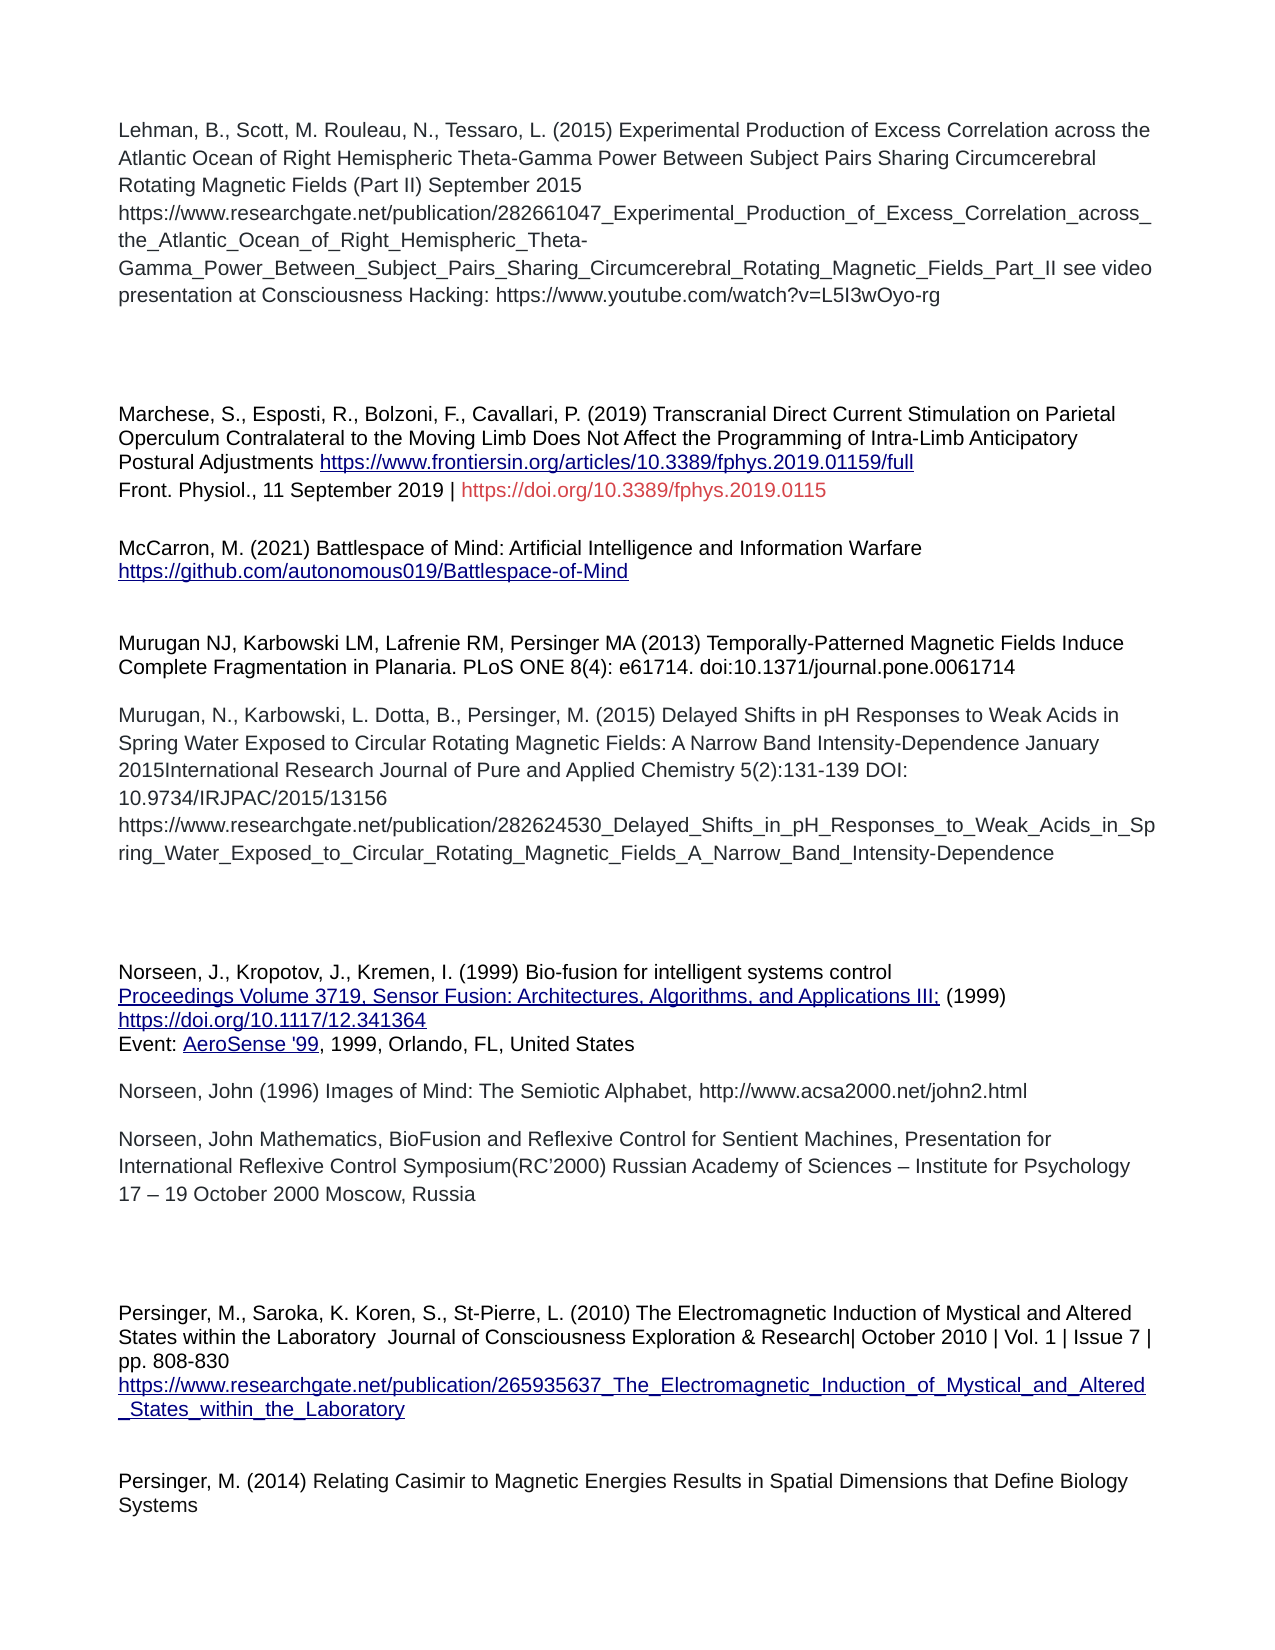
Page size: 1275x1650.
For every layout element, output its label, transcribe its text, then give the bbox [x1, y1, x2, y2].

text McCarron, M. (2021) Battlespace of Mind: Artificial Intelligence and Information Warfare https://github.com/autonomous019/Battlespace-of-Mind [118, 535, 1157, 583]
text Persinger, M., Saroka, K. Koren, S., St-Pierre, L. (2010) The Electromagnetic Induction of Mystical and Altered States within the Laboratory Journal of Consciousness Exploration & Research| October 2010 | Vol. 1 | Issue 7 | pp. 808-830 https://www.researchgate.net/publication/265935637_The_Electromagnetic_Induction_of_Mystical_and_Altered_States_within_the_Laboratory [118, 1301, 1157, 1421]
text Norseen, John (1996) Images of Mind: The Semiotic Alphabet, http://www.acsa2000.net/john2.html [118, 1079, 1157, 1103]
text Marchese, S., Esposti, R., Bolzoni, F., Cavallari, P. (2019) Transcranial Direct Current Stimulation on Parietal Operculum Contralateral to the Moving Limb Does Not Affect the Programming of Intra-Limb Anticipatory Postural Adjustments https://www.frontiersin.org/articles/10.3389/fphys.2019.01159/full [118, 402, 1157, 474]
text Norseen, J., Kropotov, J., Kremen, I. (1999) Bio-fusion for intelligent systems control [118, 959, 1157, 983]
text Lehman, B., Scott, M. Rouleau, N., Tessaro, L. (2015) Experimental Production of Excess Correlation across the Atlantic Ocean of Right Hemispheric Theta-Gamma Power Between Subject Pairs Sharing Circumcerebral Rotating Magnetic Fields (Part II) September 2015 https://www.researchgate.net/publication/282661047_Experimental_Production_of_Excess_Correlation_across_the_Atlantic_Ocean_of_Right_Hemispheric_Theta-Gamma_Power_Between_Subject_Pairs_Sharing_Circumcerebral_Rotating_Magnetic_Fields_Part_II see video presentation at Consciousness Hacking: https://www.youtube.com/watch?v=L5I3wOyo-rg [118, 118, 1157, 307]
text Proceedings Volume 3719, Sensor Fusion: Architectures, Algorithms, and Applications III; (1999) https://doi.org/10.1117/12.341364 Event: AeroSense '99, 1999, Orlando, FL, United States [118, 983, 1157, 1055]
text Murugan NJ, Karbowski LM, Lafrenie RM, Persinger MA (2013) Temporally-Patterned Magnetic Fields Induce Complete Fragmentation in Planaria. PLoS ONE 8(4): e61714. doi:10.1371/journal.pone.0061714 [118, 631, 1157, 679]
text Norseen, John Mathematics, BioFusion and Reflexive Control for Sentient Machines, Presentation for International Reflexive Control Symposium(RC’2000) Russian Academy of Sciences – Institute for Psychology 17 – 19 October 2000 Moscow, Russia [118, 1127, 1157, 1206]
text Murugan, N., Karbowski, L. Dotta, B., Persinger, M. (2015) Delayed Shifts in pH Responses to Weak Acids in Spring Water Exposed to Circular Rotating Magnetic Fields: A Narrow Band Intensity-Dependence January 2015International Research Journal of Pure and Applied Chemistry 5(2):131-139 DOI: 10.9734/IRJPAC/2015/13156 https://www.researchgate.net/publication/282624530_Delayed_Shifts_in_pH_Responses_to_Weak_Acids_in_Spring_Water_Exposed_to_Circular_Rotating_Magnetic_Fields_A_Narrow_Band_Intensity-Dependence [118, 703, 1157, 864]
text Front. Physiol., 11 September 2019 | https://doi.org/10.3389/fphys.2019.0115 [118, 474, 1157, 501]
text Persinger, M. (2014) Relating Casimir to Magnetic Energies Results in Spatial Dimensions that Define Biology Systems [118, 1468, 1157, 1516]
